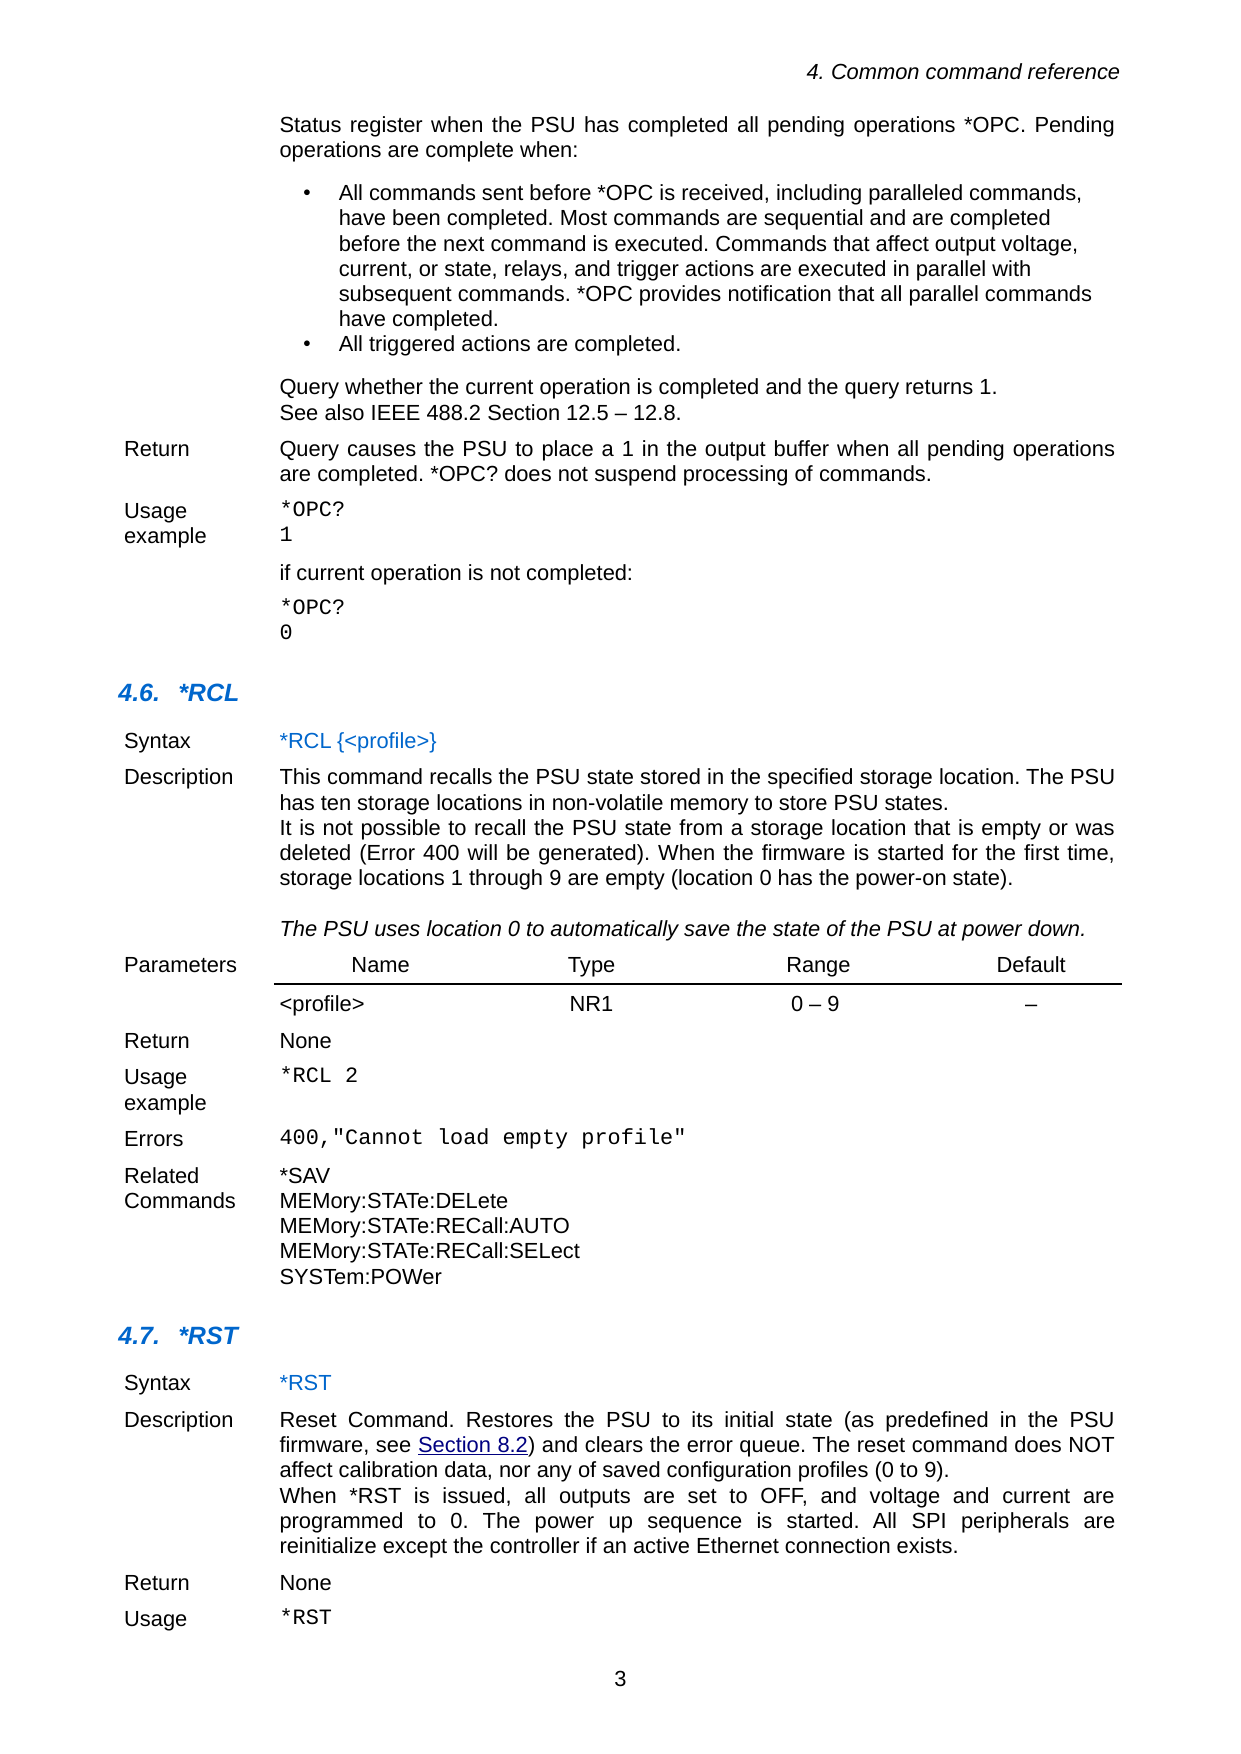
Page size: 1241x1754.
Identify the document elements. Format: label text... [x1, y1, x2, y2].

table_cell 400,"Cannot load empty profile" [274, 1120, 1122, 1157]
table_cell Usage [118, 1601, 274, 1637]
table_cell Description [118, 759, 274, 946]
table_cell 0 – 9 [696, 985, 941, 1022]
table_cell Errors [118, 1120, 274, 1157]
table_cell Default [941, 946, 1122, 983]
table_cell – [941, 985, 1122, 1022]
table_cell Reset Command. Restores the PSU to its initial state (as predefined in the PSU firmware, see Section 8.2) and clears the error queue. The reset command does NOT affect calibration data, nor any of saved configuration profiles (0 to 9). When *RST is issued, all outputs are set to OFF, and voltage and current are programmed to 0. The power up sequence is started. All SPI peripherals are reinitialize except the controller if an active Ethernet connection exists. [274, 1401, 1122, 1564]
table_cell [118, 106, 274, 430]
table_cell Range [696, 946, 941, 983]
table_cell This command recalls the PSU state stored in the specified storage location. The PSU has ten storage locations in non-volatile memory to store PSU states. It is not possible to recall the PSU state from a storage location that is empty or was deleted (Error 400 will be generated). When the firmware is started for the first time, storage locations 1 through 9 are empty (location 0 has the power-on state). The PSU uses location 0 to automatically save the state of the PSU at power down. [274, 759, 1122, 946]
table_cell *RCL 2 [274, 1059, 1122, 1120]
table_cell Type [487, 946, 696, 983]
table_cell Return [118, 1022, 274, 1058]
table_cell *RST [274, 1601, 1122, 1637]
table_cell None [274, 1022, 1122, 1058]
table_cell Parameters [118, 946, 274, 983]
table_header *RCL {<profile>} [274, 722, 1122, 758]
subtitle *RST [118, 1321, 1122, 1350]
table_cell Return [118, 1564, 274, 1601]
table_cell Related Commands [118, 1157, 274, 1294]
table_cell None [274, 1564, 1122, 1601]
table_cell *OPC? 1 if current operation is not completed: *OPC? 0 [274, 492, 1122, 652]
subtitle *RCL [118, 678, 1122, 707]
table_cell [118, 983, 274, 1022]
table_cell <profile> [274, 985, 487, 1022]
table_header Syntax [118, 1365, 274, 1401]
table_cell Usage example [118, 1059, 274, 1120]
table_cell Return [118, 430, 274, 492]
table_cell Query causes the PSU to place a 1 in the output buffer when all pending operations are completed. *OPC? does not suspend processing of commands. [274, 430, 1122, 492]
table_cell NR1 [487, 985, 696, 1022]
table_cell Description [118, 1401, 274, 1564]
table_cell Status register when the PSU has completed all pending operations *OPC. Pending operations are complete when: All commands sent before *OPC is received, including paralleled commands, have been completed. Most commands are sequential and are completed before the next command is executed. Commands that affect output voltage, current, or state, relays, and trigger actions are executed in parallel with subsequent commands. *OPC provides notification that all parallel commands have completed. All triggered actions are completed. Query whether the current operation is completed and the query returns 1. See also IEEE 488.2 Section 12.5 – 12.8. [274, 106, 1122, 430]
table_header Syntax [118, 722, 274, 758]
table_cell Name [274, 946, 487, 983]
table_cell *SAV MEMory:STATe:DELete MEMory:STATe:RECall:AUTO MEMory:STATe:RECall:SELect SYSTem:POWer [274, 1157, 1122, 1294]
table_cell Usage example [118, 492, 274, 652]
table_header *RST [274, 1365, 1122, 1401]
